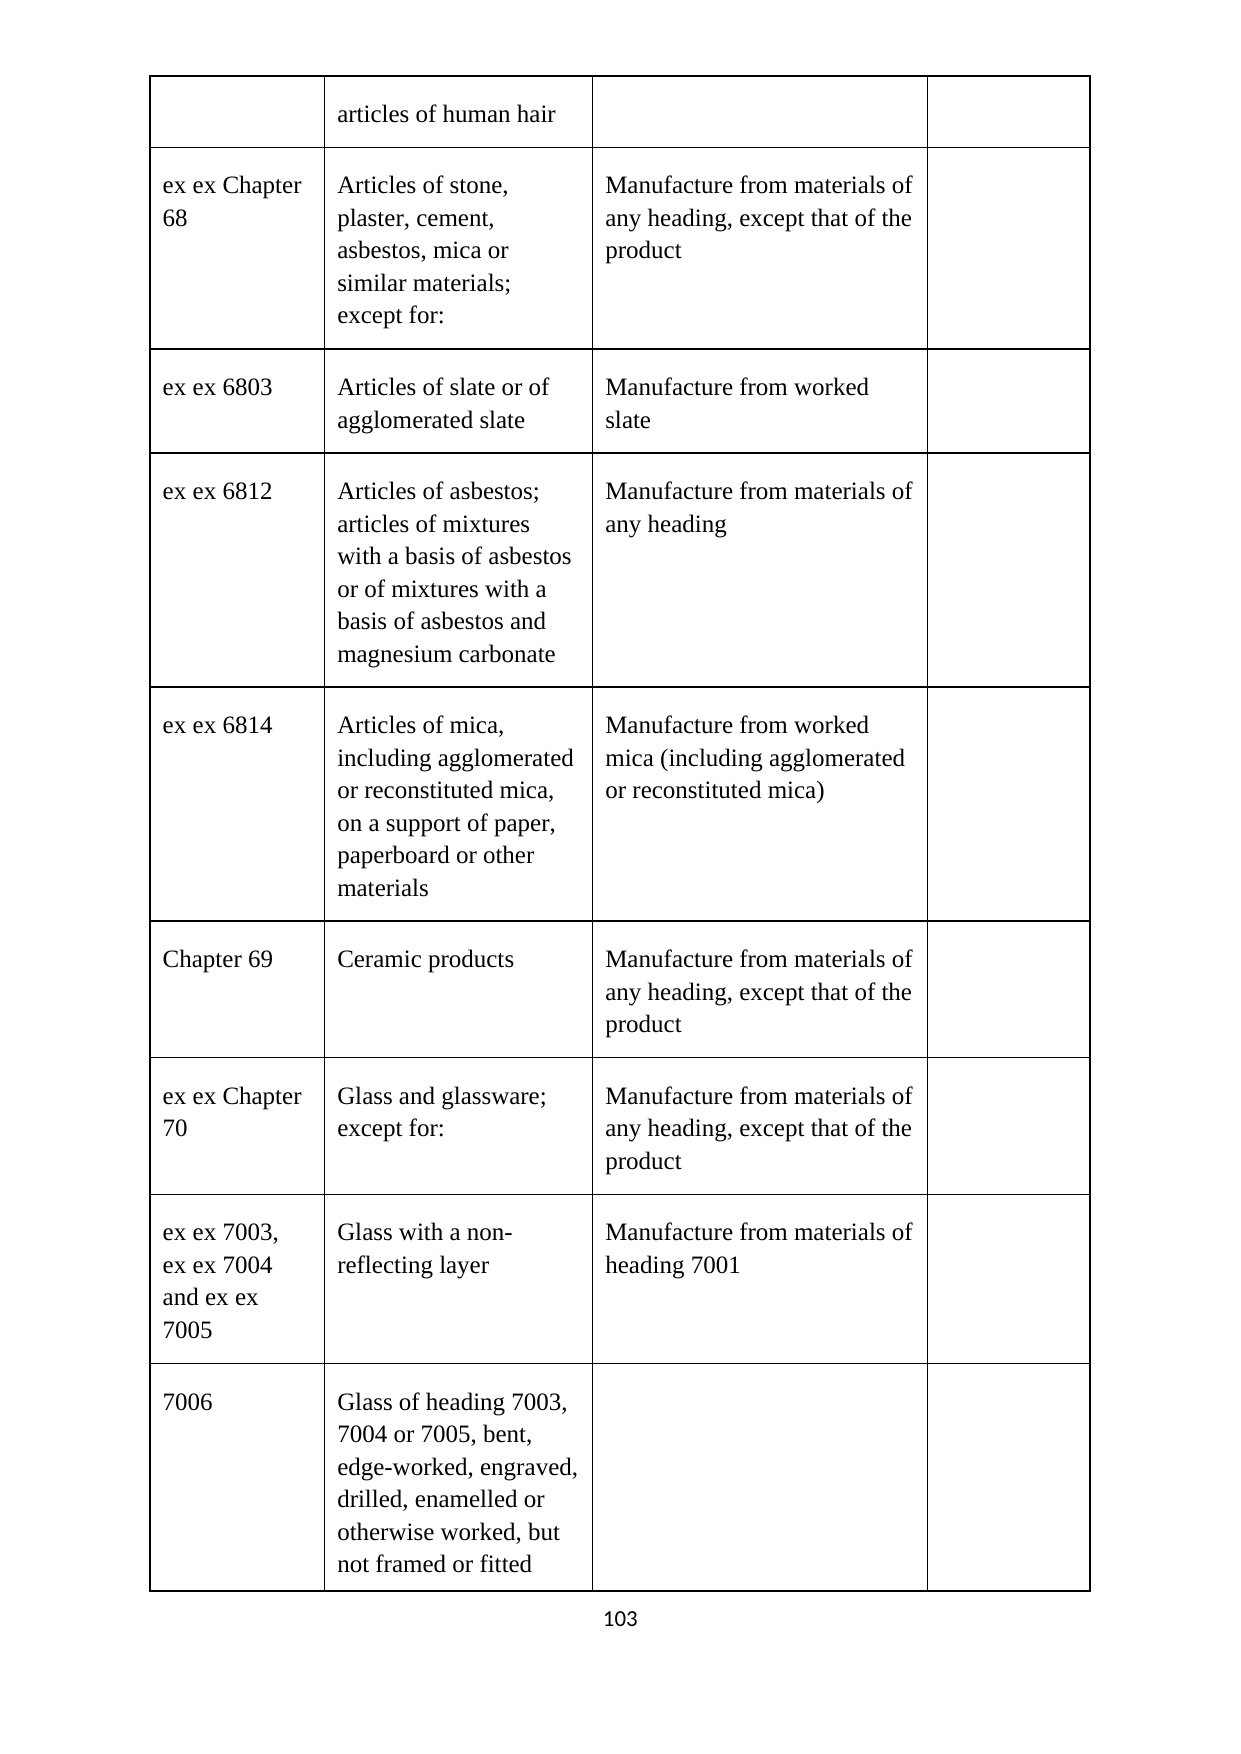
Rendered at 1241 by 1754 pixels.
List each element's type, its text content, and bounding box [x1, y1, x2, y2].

table_cell Manufacture from materials of any heading [593, 454, 927, 686]
table_cell [928, 148, 1089, 348]
table_cell Articles of stone, plaster, cement, asbestos, mica or similar materials; except for: [325, 148, 592, 348]
table_cell [151, 77, 324, 147]
table_cell Articles of mica, including agglomerated or reconstituted mica, on a support of paper, paperboard or other materials [325, 688, 592, 920]
table_cell [928, 922, 1089, 1057]
table_cell [928, 1364, 1089, 1590]
table_cell Manufacture from materials of any heading, except that of the product [593, 148, 927, 348]
table_cell ex ex 6814 [151, 688, 324, 920]
table_cell Glass of heading 7003, 7004 or 7005, bent, edge-worked, engraved, drilled, enamelled or otherwise worked, but not framed or fitted [325, 1364, 592, 1590]
table_cell ex ex 7003, ex ex 7004 and ex ex 7005 [151, 1195, 324, 1362]
table_cell Glass and glassware; except for: [325, 1058, 592, 1193]
table_cell [928, 350, 1089, 452]
table_cell ex ex Chapter 68 [151, 148, 324, 348]
table_cell [928, 688, 1089, 920]
table_cell Articles of slate or of agglomerated slate [325, 350, 592, 452]
table_cell [928, 454, 1089, 686]
table_cell 7006 [151, 1364, 324, 1590]
table_cell Articles of asbestos; articles of mixtures with a basis of asbestos or of mixtures with a basis of asbestos and magnesium carbonate [325, 454, 592, 686]
table_cell ex ex 6812 [151, 454, 324, 686]
table_cell [593, 77, 927, 147]
table_cell articles of human hair [325, 77, 592, 147]
table_cell Chapter 69 [151, 922, 324, 1057]
table_cell [928, 1195, 1089, 1362]
table_cell [928, 1058, 1089, 1193]
table_cell Manufacture from materials of any heading, except that of the product [593, 922, 927, 1057]
table_cell Manufacture from materials of any heading, except that of the product [593, 1058, 927, 1193]
table_cell [928, 77, 1089, 147]
table_cell Glass with a non-reflecting layer [325, 1195, 592, 1362]
table_cell [593, 1364, 927, 1590]
table_cell Manufacture from worked mica (including agglomerated or reconstituted mica) [593, 688, 927, 920]
table_cell ex ex Chapter 70 [151, 1058, 324, 1193]
table_cell Manufacture from materials of heading 7001 [593, 1195, 927, 1362]
table_cell ex ex 6803 [151, 350, 324, 452]
table_cell Manufacture from worked slate [593, 350, 927, 452]
table_cell Ceramic products [325, 922, 592, 1057]
